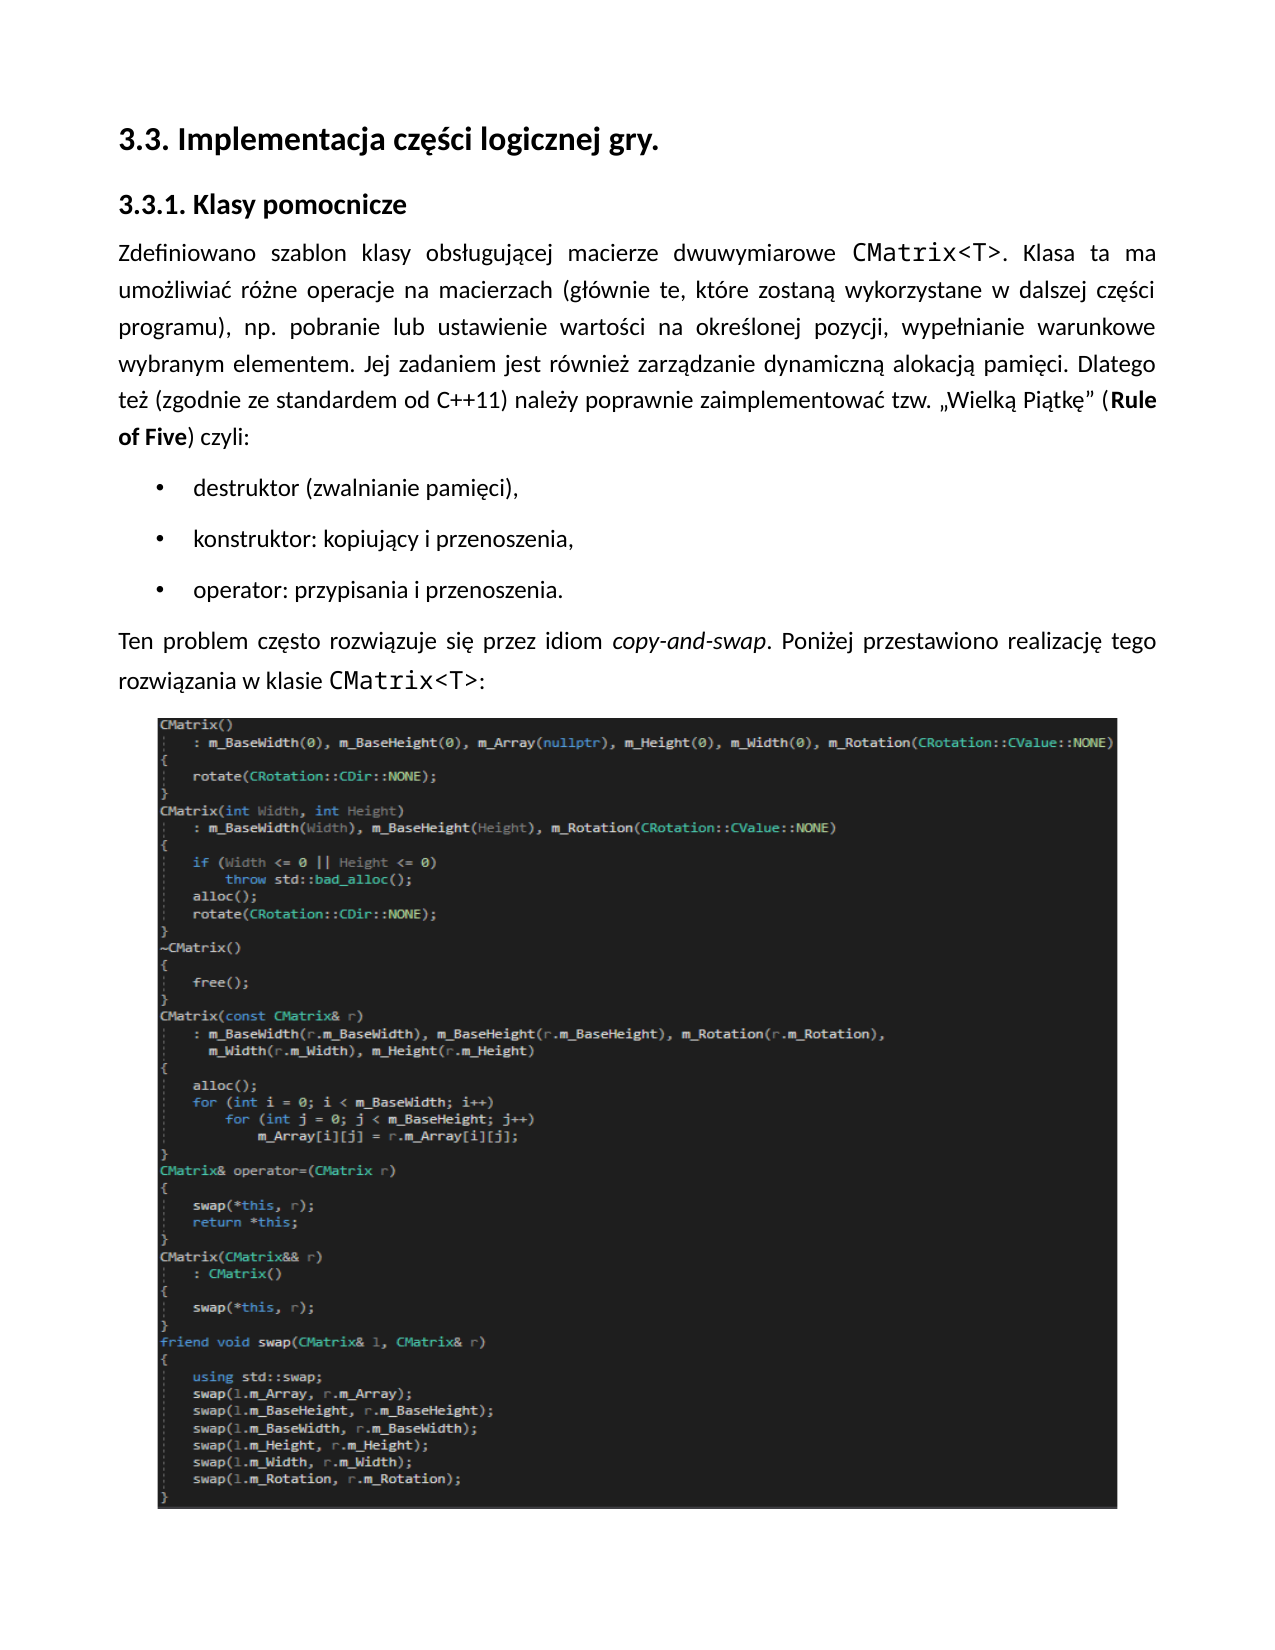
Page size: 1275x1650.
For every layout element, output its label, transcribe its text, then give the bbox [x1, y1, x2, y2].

list operator: przypisania i przenoszenia. [156, 574, 1157, 605]
list destruktor (zwalnianie pamięci), [156, 472, 1157, 502]
subtitle 3.3.1. Klasy pomocnicze [118, 186, 1157, 222]
text Zdefiniowano szablon klasy obsługującej macierze dwuwymiarowe CMatrix<T>. Klasa ta ma umożliwiać różne operacje na macierzach (głównie te, które zostaną wykorzystane w dalszej części programu), np. pobranie lub ustawienie wartości na określonej pozycji, wypełnianie warunkowe wybranym elementem. Jej zadaniem jest również zarządzanie dynamiczną alokacją pamięci. Dlatego też (zgodnie ze standardem od C++11) należy poprawnie zaimplementować tzw. „Wielką Piątkę” (Rule of Five) czyli: [118, 234, 1157, 451]
list konstruktor: kopiujący i przenoszenia, [156, 523, 1157, 554]
text Ten problem często rozwiązuje się przez idiom copy-and-swap. Poniżej przestawiono realizację tego rozwiązania w klasie CMatrix<T>: [118, 625, 1157, 697]
picture [157, 718, 1118, 1509]
subtitle 3.3. Implementacja części logicznej gry. [118, 118, 1157, 159]
